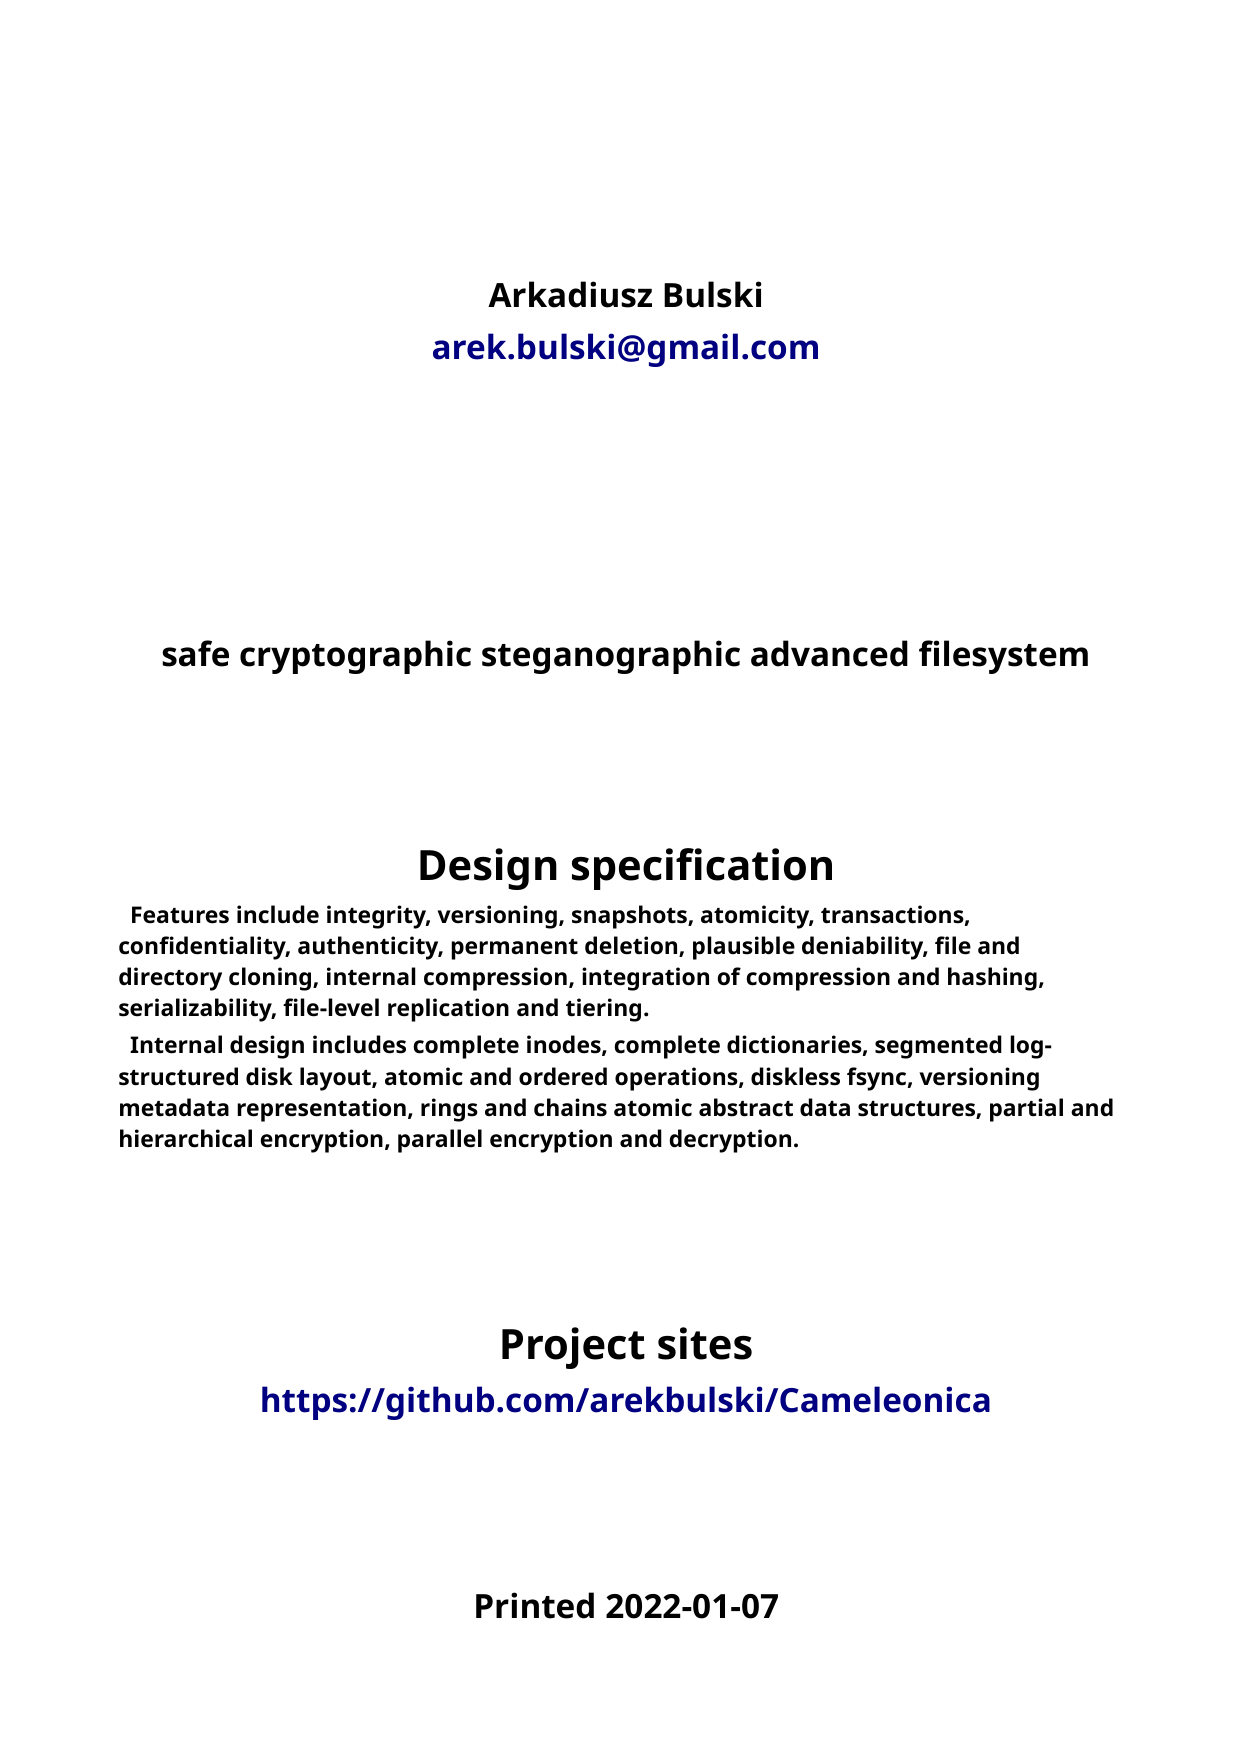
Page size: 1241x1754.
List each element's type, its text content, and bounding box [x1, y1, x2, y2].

text safe cryptographic steganographic advanced filesystem [118, 529, 1122, 676]
text https://github.com/arekbulski/Cameleonica [118, 1377, 1122, 1423]
text Internal design includes complete inodes, complete dictionaries, segmented log-structured disk layout, atomic and ordered operations, diskless fsync, versioning metadata representation, rings and chains atomic abstract data structures, partial and hierarchical encryption, parallel encryption and decryption. [118, 1029, 1122, 1154]
text Arkadiusz Bulski [118, 272, 1122, 318]
text Printed 2022-01-07 [118, 1583, 1122, 1628]
text arek.bulski@gmail.com [118, 323, 1122, 369]
text Design specification [118, 836, 1122, 893]
text Features include integrity, versioning, snapshots, atomicity, transactions, confidentiality, authenticity, permanent deletion, plausible deniability, file and directory cloning, internal compression, integration of compression and hashing, serializability, file-level replication and tiering. [118, 898, 1122, 1023]
text Project sites [118, 1314, 1122, 1371]
